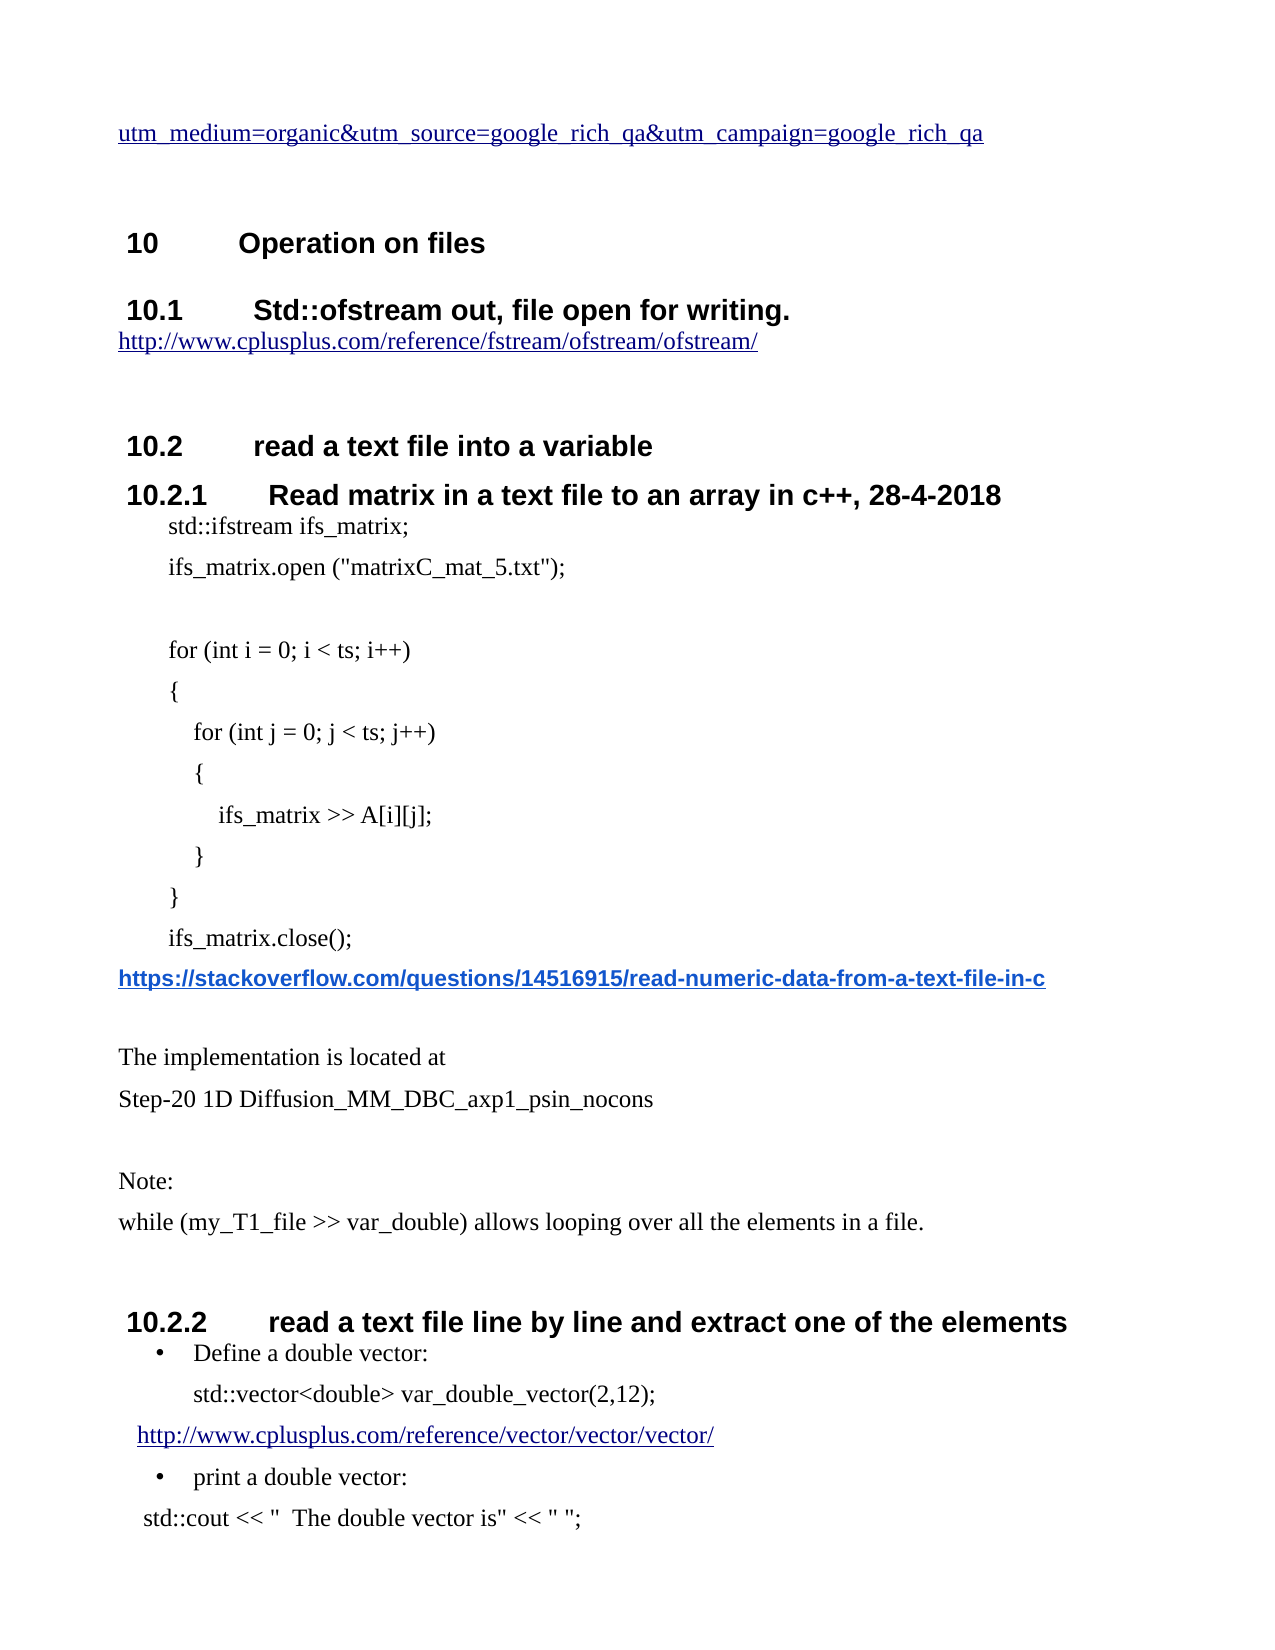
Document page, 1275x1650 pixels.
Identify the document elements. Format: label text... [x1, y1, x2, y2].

text } [118, 882, 1157, 911]
text http://www.cplusplus.com/reference/vector/vector/vector/ [118, 1421, 1157, 1449]
text } [118, 841, 1157, 870]
text Step-20 1D Diffusion_MM_DBC_axp1_psin_nocons [118, 1084, 1157, 1112]
text while (my_T1_file >> var_double) allows looping over all the elements in a file. [118, 1207, 1157, 1236]
subtitle Read matrix in a text file to an array in c++, 28-4-2018 [118, 477, 1157, 511]
text for (int i = 0; i < ts; i++) [118, 635, 1157, 663]
text { [118, 758, 1157, 787]
text Note: [118, 1166, 1157, 1195]
text utm_medium=organic&utm_source=google_rich_qa&utm_campaign=google_rich_qa [118, 118, 1157, 147]
text ifs_matrix.open ("matrixC_mat_5.txt"); [118, 552, 1157, 581]
list Define a double vector: [156, 1338, 1157, 1367]
subtitle read a text file line by line and extract one of the elements [118, 1304, 1157, 1338]
text { [118, 676, 1157, 705]
text http://www.cplusplus.com/reference/fstream/ofstream/ofstream/ [118, 326, 1157, 355]
subtitle read a text file into a variable [118, 429, 1157, 463]
text std::vector<double> var_double_vector(2,12); [118, 1379, 1157, 1408]
subtitle Std::ofstream out, file open for writing. [118, 292, 1157, 326]
list print a double vector: [156, 1462, 1157, 1491]
text for (int j = 0; j < ts; j++) [118, 717, 1157, 746]
text std::ifstream ifs_matrix; [118, 511, 1157, 540]
text The implementation is located at [118, 1042, 1157, 1071]
text ifs_matrix.close(); [118, 923, 1157, 952]
text std::cout << " The double vector is" << " "; [118, 1503, 1157, 1532]
text ifs_matrix >> A[i][j]; [118, 800, 1157, 828]
text https://stackoverflow.com/questions/14516915/read-numeric-data-from-a-text-file-in-c [118, 965, 1157, 991]
subtitle Operation on files [118, 226, 1157, 259]
